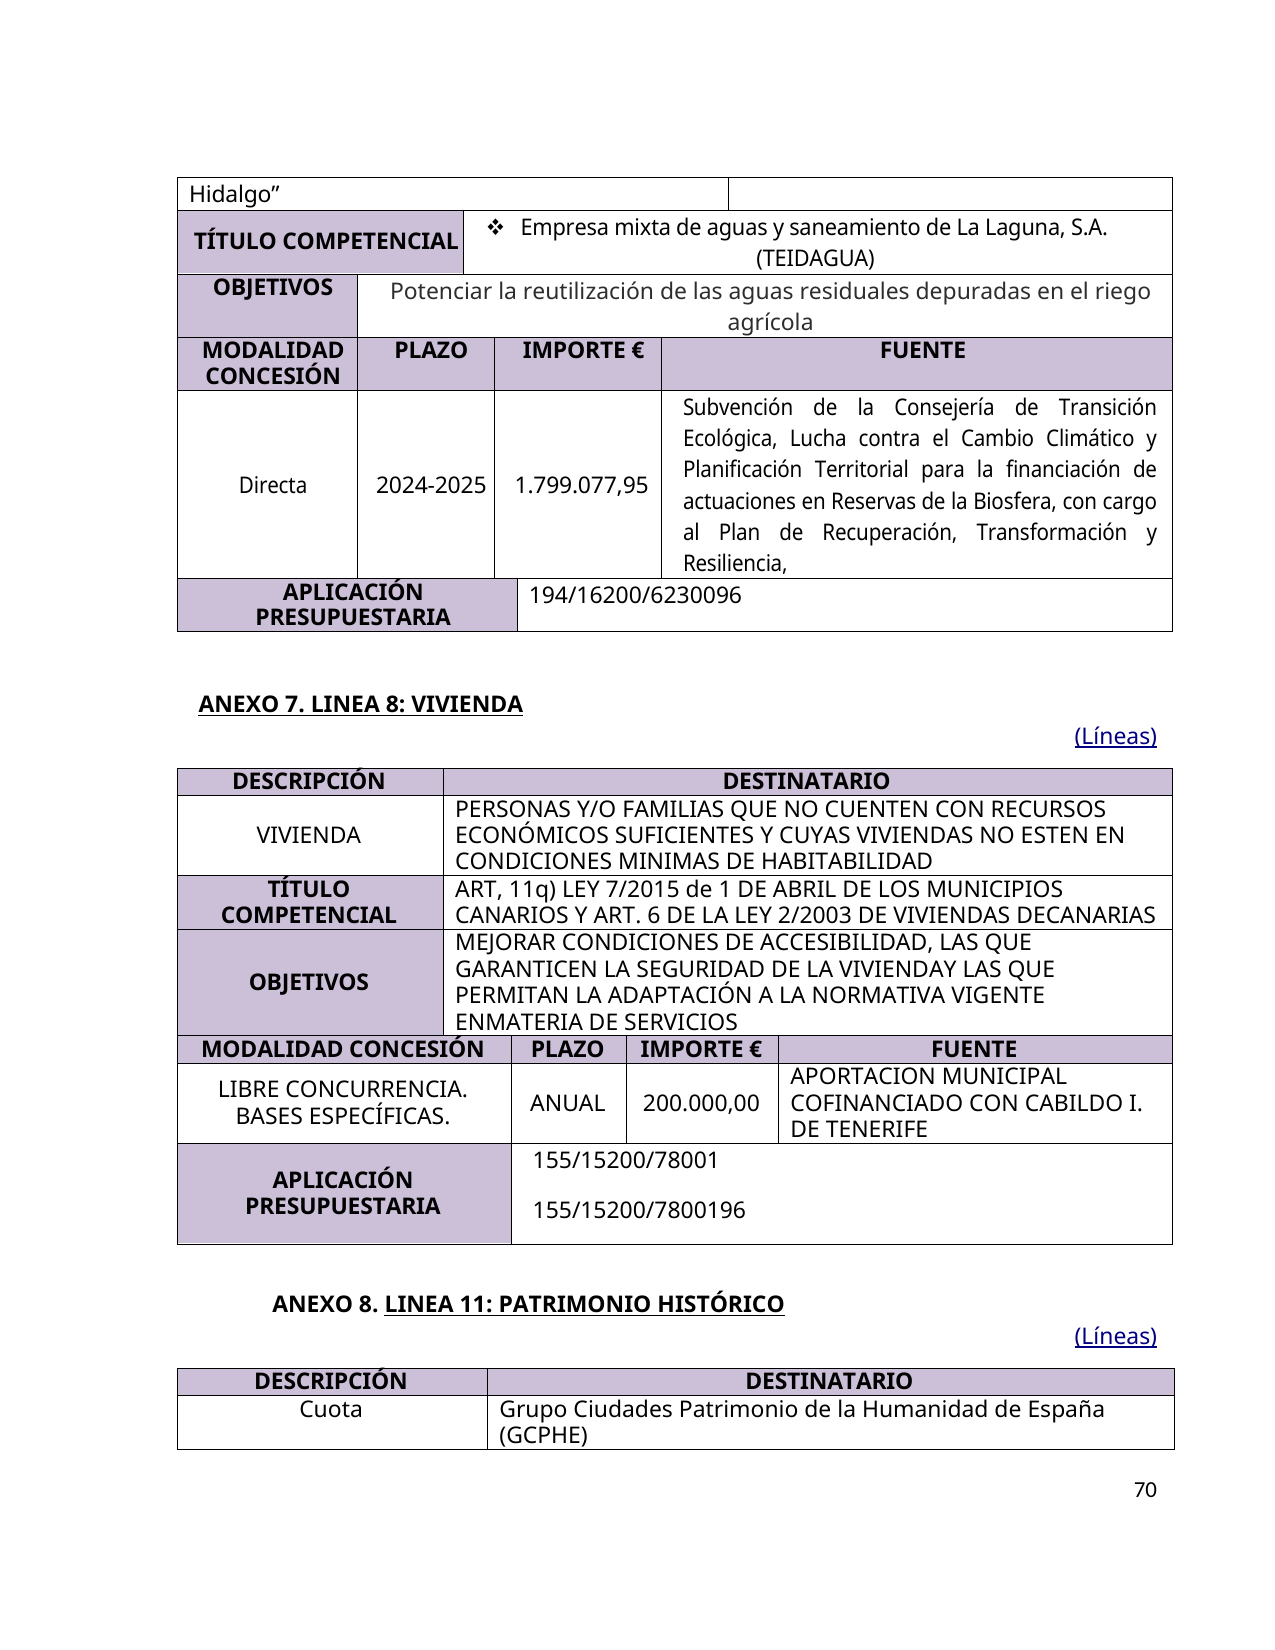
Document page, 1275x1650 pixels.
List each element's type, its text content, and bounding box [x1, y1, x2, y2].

table_cell PERSONAS Y/O FAMILIAS QUE NO CUENTEN CON RECURSOS ECONÓMICOS SUFICIENTES Y CUYAS VIVIENDAS NO ESTEN EN CONDICIONES MINIMAS DE HABITABILIDAD [444, 796, 1172, 875]
table_cell VIVIENDA [178, 796, 443, 875]
table_cell Hidalgo” [178, 178, 728, 209]
table_cell ART, 11q) LEY 7/2015 de 1 DE ABRIL DE LOS MUNICIPIOS CANARIOS Y ART. 6 DE LA LEY 2/2003 DE VIVIENDAS DECANARIAS [444, 876, 1172, 929]
table_cell PLAZO [358, 338, 494, 390]
table_cell Empresa mixta de aguas y saneamiento de La Laguna, S.A. (TEIDAGUA) [464, 211, 1172, 273]
table_cell OBJETIVOS [178, 930, 443, 1035]
table_cell 200.000,00 [627, 1064, 778, 1143]
table_cell LIBRE CONCURRENCIA. BASES ESPECÍFICAS. [178, 1064, 511, 1143]
table_cell TÍTULO COMPETENCIAL [178, 876, 443, 929]
table_cell FUENTE [662, 338, 1172, 390]
table_header DESCRIPCIÓN [178, 769, 443, 795]
table_cell 155/15200/78001 155/15200/7800196 [512, 1144, 1172, 1243]
table_cell 194/16200/6230096 [518, 579, 1172, 631]
table_cell Subvención de la Consejería de Transición Ecológica, Lucha contra el Cambio Climático y Planificación Territorial para la financiación de actuaciones en Reservas de la Biosfera, con cargo al Plan de Recuperación, Transformación y Resiliencia, [662, 391, 1172, 578]
table_cell Cuota [178, 1396, 487, 1449]
table_cell FUENTE [779, 1036, 1172, 1063]
table_cell PLAZO [512, 1036, 626, 1063]
table_cell MODALIDAD CONCESIÓN [178, 338, 357, 390]
table_header DESTINATARIO [488, 1369, 1174, 1395]
text ANEXO 8. LINEA 11: PATRIMONIO HISTÓRICO (Líneas) [177, 1257, 1157, 1351]
table_cell OBJETIVOS [178, 275, 357, 337]
table_cell MEJORAR CONDICIONES DE ACCESIBILIDAD, LAS QUE GARANTICEN LA SEGURIDAD DE LA VIVIENDAY LAS QUE PERMITAN LA ADAPTACIÓN A LA NORMATIVA VIGENTE ENMATERIA DE SERVICIOS [444, 930, 1172, 1035]
table_cell Directa [178, 391, 357, 578]
table_cell Potenciar la reutilización de las aguas residuales depuradas en el riego agrícola [358, 275, 1172, 337]
table_cell APORTACION MUNICIPAL COFINANCIADO CON CABILDO I. DE TENERIFE [779, 1064, 1172, 1143]
table_cell [729, 178, 1172, 209]
table_cell MODALIDAD CONCESIÓN [178, 1036, 511, 1063]
table_cell IMPORTE € [495, 338, 661, 390]
table_cell Grupo Ciudades Patrimonio de la Humanidad de España (GCPHE) [488, 1396, 1174, 1449]
table_cell APLICACIÓN PRESUPUESTARIA [178, 1144, 511, 1243]
table_cell 2024-2025 [358, 391, 494, 578]
table_cell 1.799.077,95 [495, 391, 661, 578]
table_cell ANUAL [512, 1064, 626, 1143]
table_cell APLICACIÓN PRESUPUESTARIA [178, 579, 517, 631]
text ANEXO 7. LINEA 8: VIVIENDA (Líneas) [177, 688, 1157, 751]
table_cell TÍTULO COMPETENCIAL [178, 211, 463, 273]
table_header DESCRIPCIÓN [178, 1369, 487, 1395]
table_cell IMPORTE € [627, 1036, 778, 1063]
table_header DESTINATARIO [444, 769, 1172, 795]
